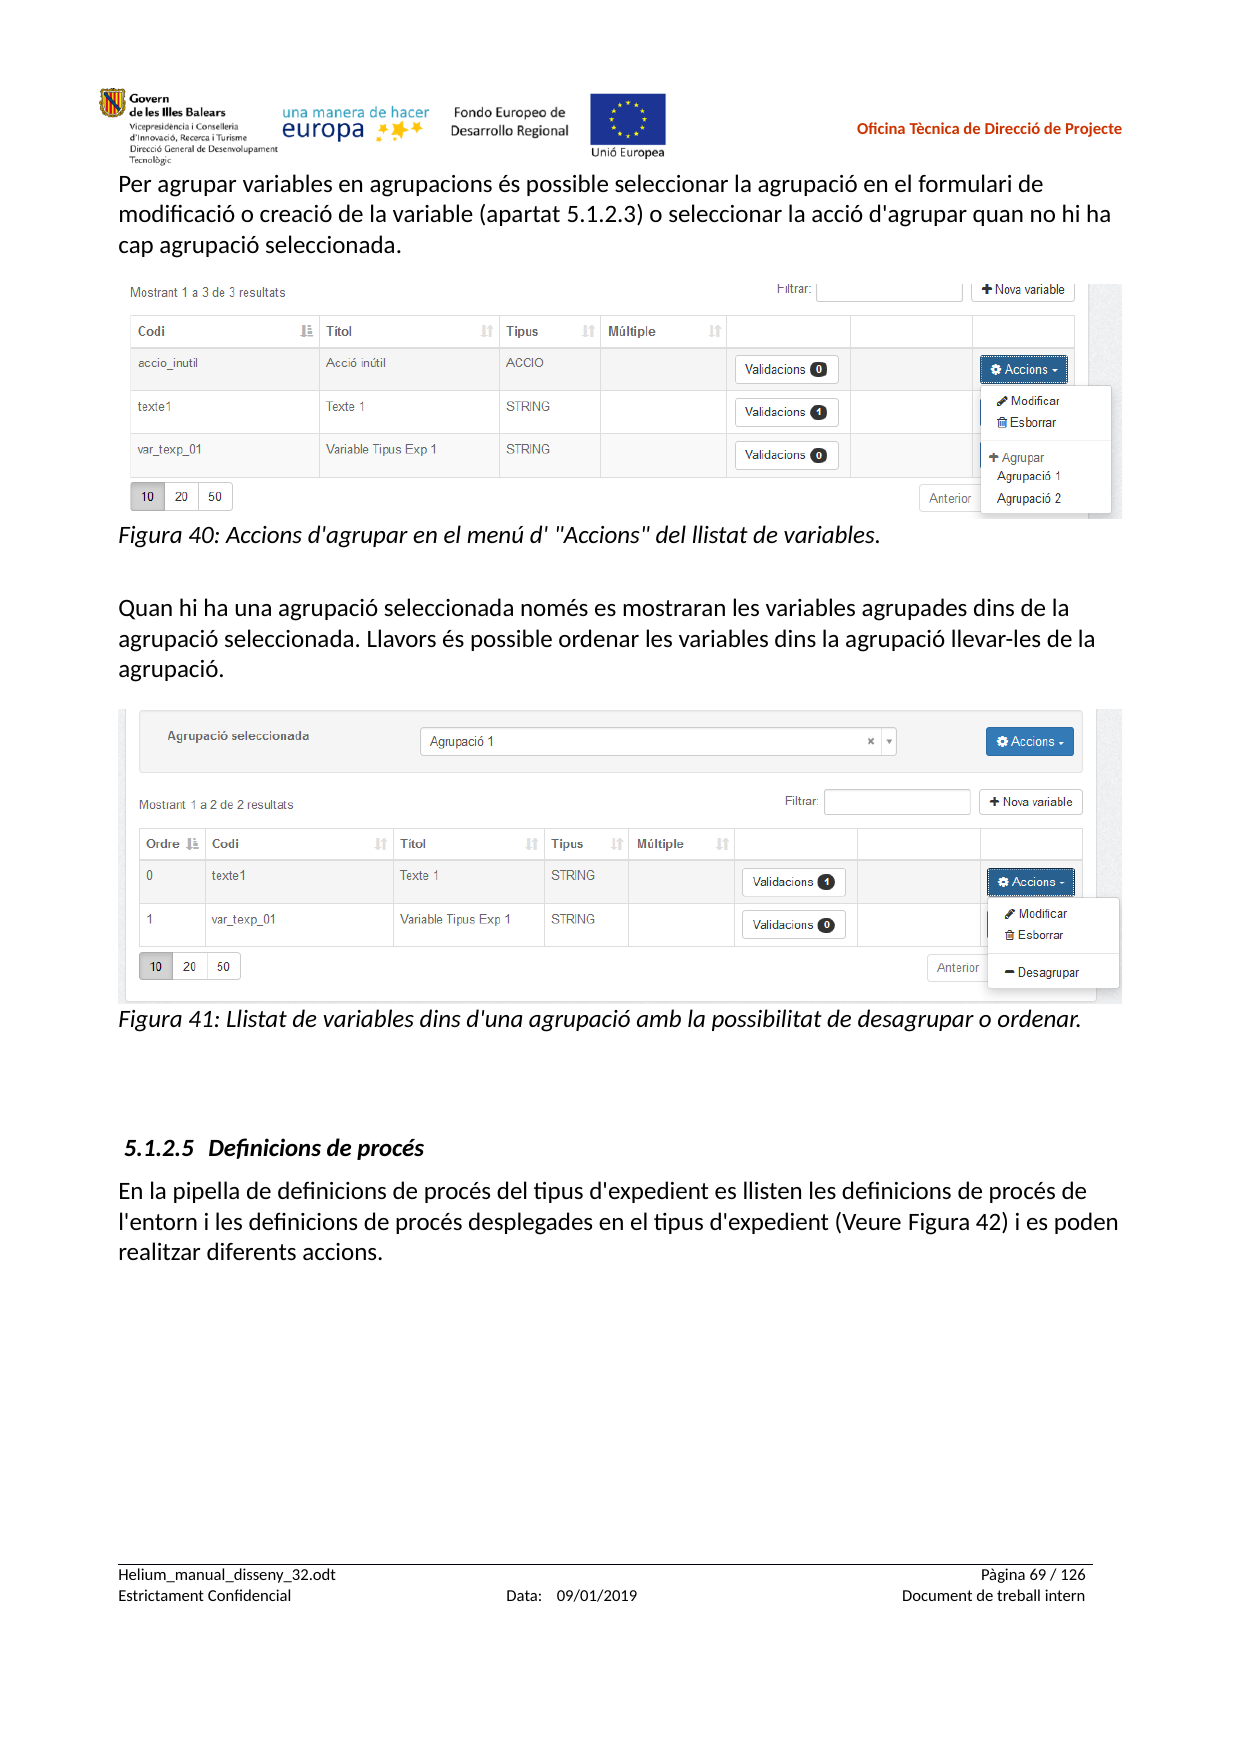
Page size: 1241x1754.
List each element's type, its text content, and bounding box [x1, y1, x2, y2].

text Quan hi ha una agrupació seleccionada només es mostraran les variables agrupades dins de la agrupació seleccionada. Llavors és possible ordenar les variables dins la agrupació llevar-les de la agrupació. [118, 592, 1122, 684]
text Per agrupar variables en agrupacions és possible seleccionar la agrupació en el formulari de modificació o creació de la variable (apartat 5.1.2.3) o seleccionar la acció d'agrupar quan no hi ha cap agrupació seleccionada. [118, 168, 1122, 259]
picture [99, 87, 668, 166]
picture [118, 709, 1123, 1004]
text Figura 40: Accions d'agrupar en el menú d' "Accions" del llistat de variables. [118, 519, 1122, 549]
subtitle Definicions de procés [118, 1133, 1122, 1163]
text En la pipella de definicions de procés del tipus d'expedient es llisten les definicions de procés de l'entorn i les definicions de procés desplegades en el tipus d'expedient (Veure Figura 42) i es poden realitzar diferents accions. [118, 1175, 1122, 1267]
text Figura 41: Llistat de variables dins d'una agrupació amb la possibilitat de desagrupar o ordenar. [118, 1004, 1122, 1034]
picture [118, 284, 1123, 519]
